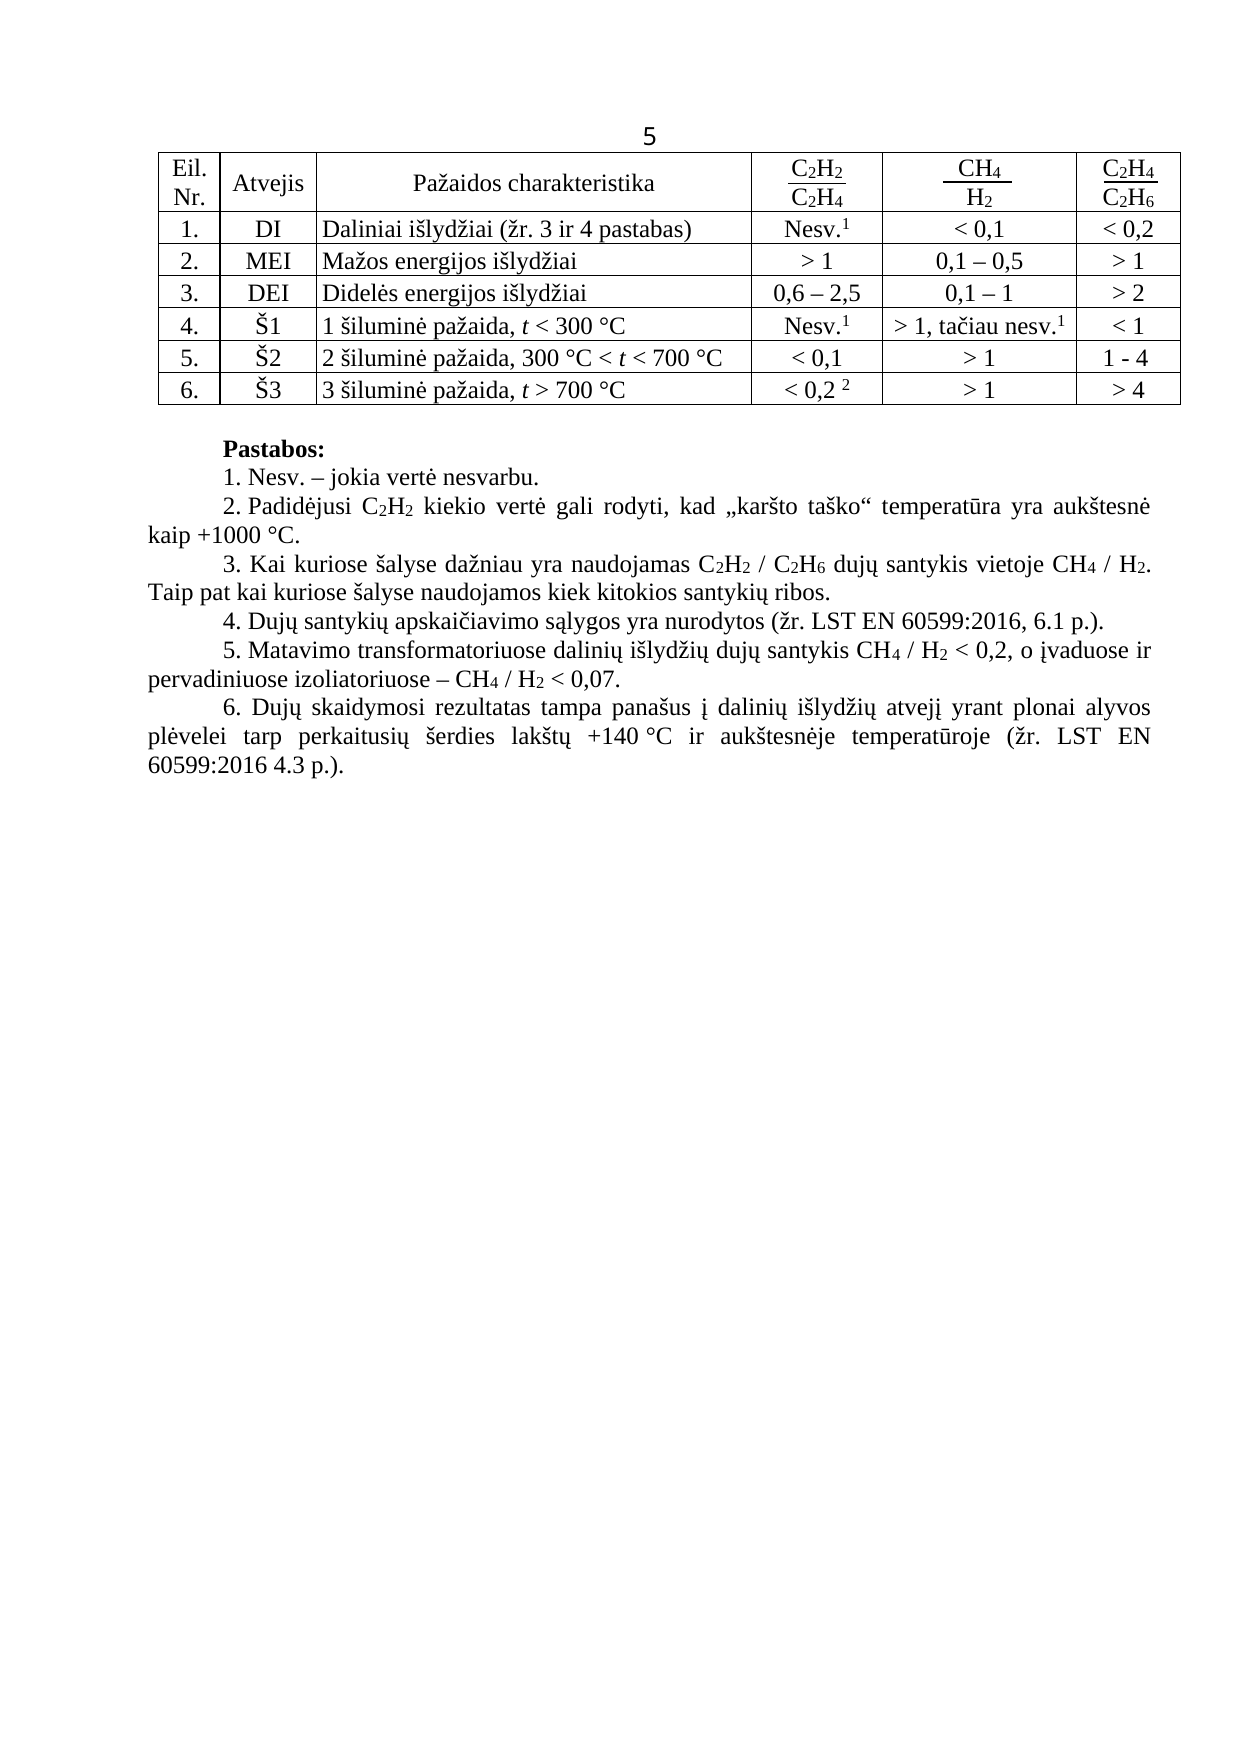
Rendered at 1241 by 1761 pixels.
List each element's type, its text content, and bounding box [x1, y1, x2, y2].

table_cell > 1 [883, 373, 1076, 404]
table_cell Š2 [221, 341, 316, 372]
table_cell > 1 [752, 244, 882, 275]
table_cell 0,1 – 0,5 [883, 244, 1076, 275]
table_cell Nesv.1 [752, 308, 882, 339]
text 3. Kai kuriose šalyse dažniau yra naudojamas C2H2 / C2H6 dujų santykis vietoje CH4 / H2. Taip pat kai kuriose šalyse naudojamos kiek kitokios santykių ribos. [148, 549, 1152, 606]
table_cell 6. [159, 373, 219, 404]
table_cell > 1 [883, 341, 1076, 372]
table_cell Š3 [221, 373, 316, 404]
table_cell < 0,2 2 [752, 373, 882, 404]
table_cell 3 šiluminė pažaida, t > 700 °C [317, 373, 751, 404]
text 1. Nesv. – jokia vertė nesvarbu. [148, 462, 1152, 491]
text 2. Padidėjusi C2H2 kiekio vertė gali rodyti, kad „karšto taško“ temperatūra yra aukštesnė kaip +1000 °C. [148, 491, 1152, 549]
table_cell 1. [159, 212, 219, 243]
table_cell 1 šiluminė pažaida, t < 300 °C [317, 308, 751, 339]
table_cell DEI [221, 276, 316, 307]
table_cell < 0,2 [1077, 212, 1180, 243]
text Pastabos: [148, 434, 1152, 462]
table_cell 3. [159, 276, 219, 307]
text 6. Dujų skaidymosi rezultatas tampa panašus į dalinių išlydžių atvejį yrant plonai alyvos plėvelei tarp perkaitusių šerdies lakštų +140 °C ir aukštesnėje temperatūroje (žr. LST EN 60599:2016 4.3 p.). [148, 692, 1152, 779]
table_cell 5. [159, 341, 219, 372]
table_header Pažaidos charakteristika [317, 153, 751, 211]
table_cell < 1 [1077, 308, 1180, 339]
table_cell 0,1 – 1 [883, 276, 1076, 307]
table_cell > 1, tačiau nesv.1 [883, 308, 1076, 339]
table_header C2H4 C2H6 [1077, 153, 1180, 211]
table_cell > 2 [1077, 276, 1180, 307]
table_header CH4 H2 [883, 153, 1076, 211]
text 4. Dujų santykių apskaičiavimo sąlygos yra nurodytos (žr. LST EN 60599:2016, 6.1 p.). [148, 606, 1152, 635]
table_cell 4. [159, 308, 219, 339]
table_header Atvejis [221, 153, 316, 211]
table_cell DI [221, 212, 316, 243]
table_cell > 1 [1077, 244, 1180, 275]
table_header C2H2 C2H4 [752, 153, 882, 211]
table_cell 2. [159, 244, 219, 275]
table_cell Didelės energijos išlydžiai [317, 276, 751, 307]
table_cell Š1 [221, 308, 316, 339]
table_cell Daliniai išlydžiai (žr. 3 ir 4 pastabas) [317, 212, 751, 243]
table_cell Nesv.1 [752, 212, 882, 243]
table_cell < 0,1 [883, 212, 1076, 243]
table_cell Mažos energijos išlydžiai [317, 244, 751, 275]
table_cell 2 šiluminė pažaida, 300 °C < t < 700 °C [317, 341, 751, 372]
table_cell > 4 [1077, 373, 1180, 404]
table_cell 1 - 4 [1077, 341, 1180, 372]
table_cell 0,6 – 2,5 [752, 276, 882, 307]
table_header Eil. Nr. [159, 153, 219, 211]
table_cell MEI [221, 244, 316, 275]
table_cell < 0,1 [752, 341, 882, 372]
text 5. Matavimo transformatoriuose dalinių išlydžių dujų santykis CH4 / H2 < 0,2, o įvaduose ir pervadiniuose izoliatoriuose – CH4 / H2 < 0,07. [148, 635, 1152, 692]
